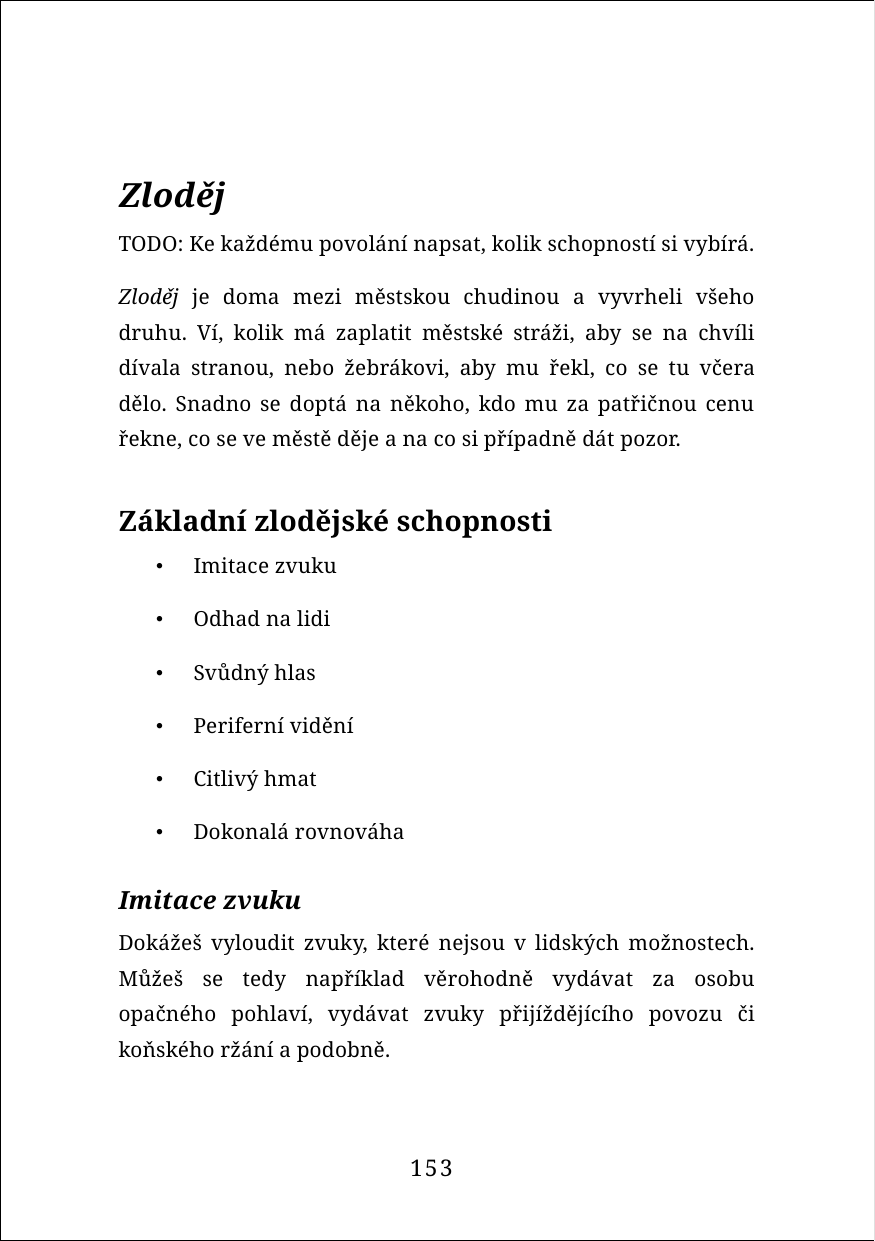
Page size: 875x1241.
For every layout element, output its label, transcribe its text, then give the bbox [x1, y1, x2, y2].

list Citlivý hmat [156, 764, 756, 793]
list Imitace zvuku [156, 551, 756, 580]
text Zloděj je doma mezi městskou chudinou a vyvrheli všeho druhu. Ví, kolik má zaplatit městské stráži, aby se na chvíli dívala stranou, nebo žebrákovi, aby mu řekl, co se tu včera dělo. Snadno se doptá na někoho, kdo mu za patřičnou cenu řekne, co se ve městě děje a na co si případně dát pozor. [118, 282, 756, 453]
text TODO: Ke každému povolání napsat, kolik schopností si vybírá. [118, 229, 756, 257]
text Dokážeš vyloudit zvuky, které nejsou v lidských možnostech. Můžeš se tedy například věrohodně vydávat za osobu opačného pohlaví, vydávat zvuky přijíždějícího povozu či koňského ržání a podobně. [118, 928, 756, 1063]
subtitle Zloděj [118, 172, 756, 217]
list Odhad na lidi [156, 604, 756, 633]
subtitle Základní zlodějské schopnosti [118, 501, 756, 539]
list Periferní vidění [156, 711, 756, 739]
subtitle Imitace zvuku [118, 882, 756, 916]
list Svůdný hlas [156, 658, 756, 686]
list Dokonalá rovnováha [156, 817, 756, 846]
